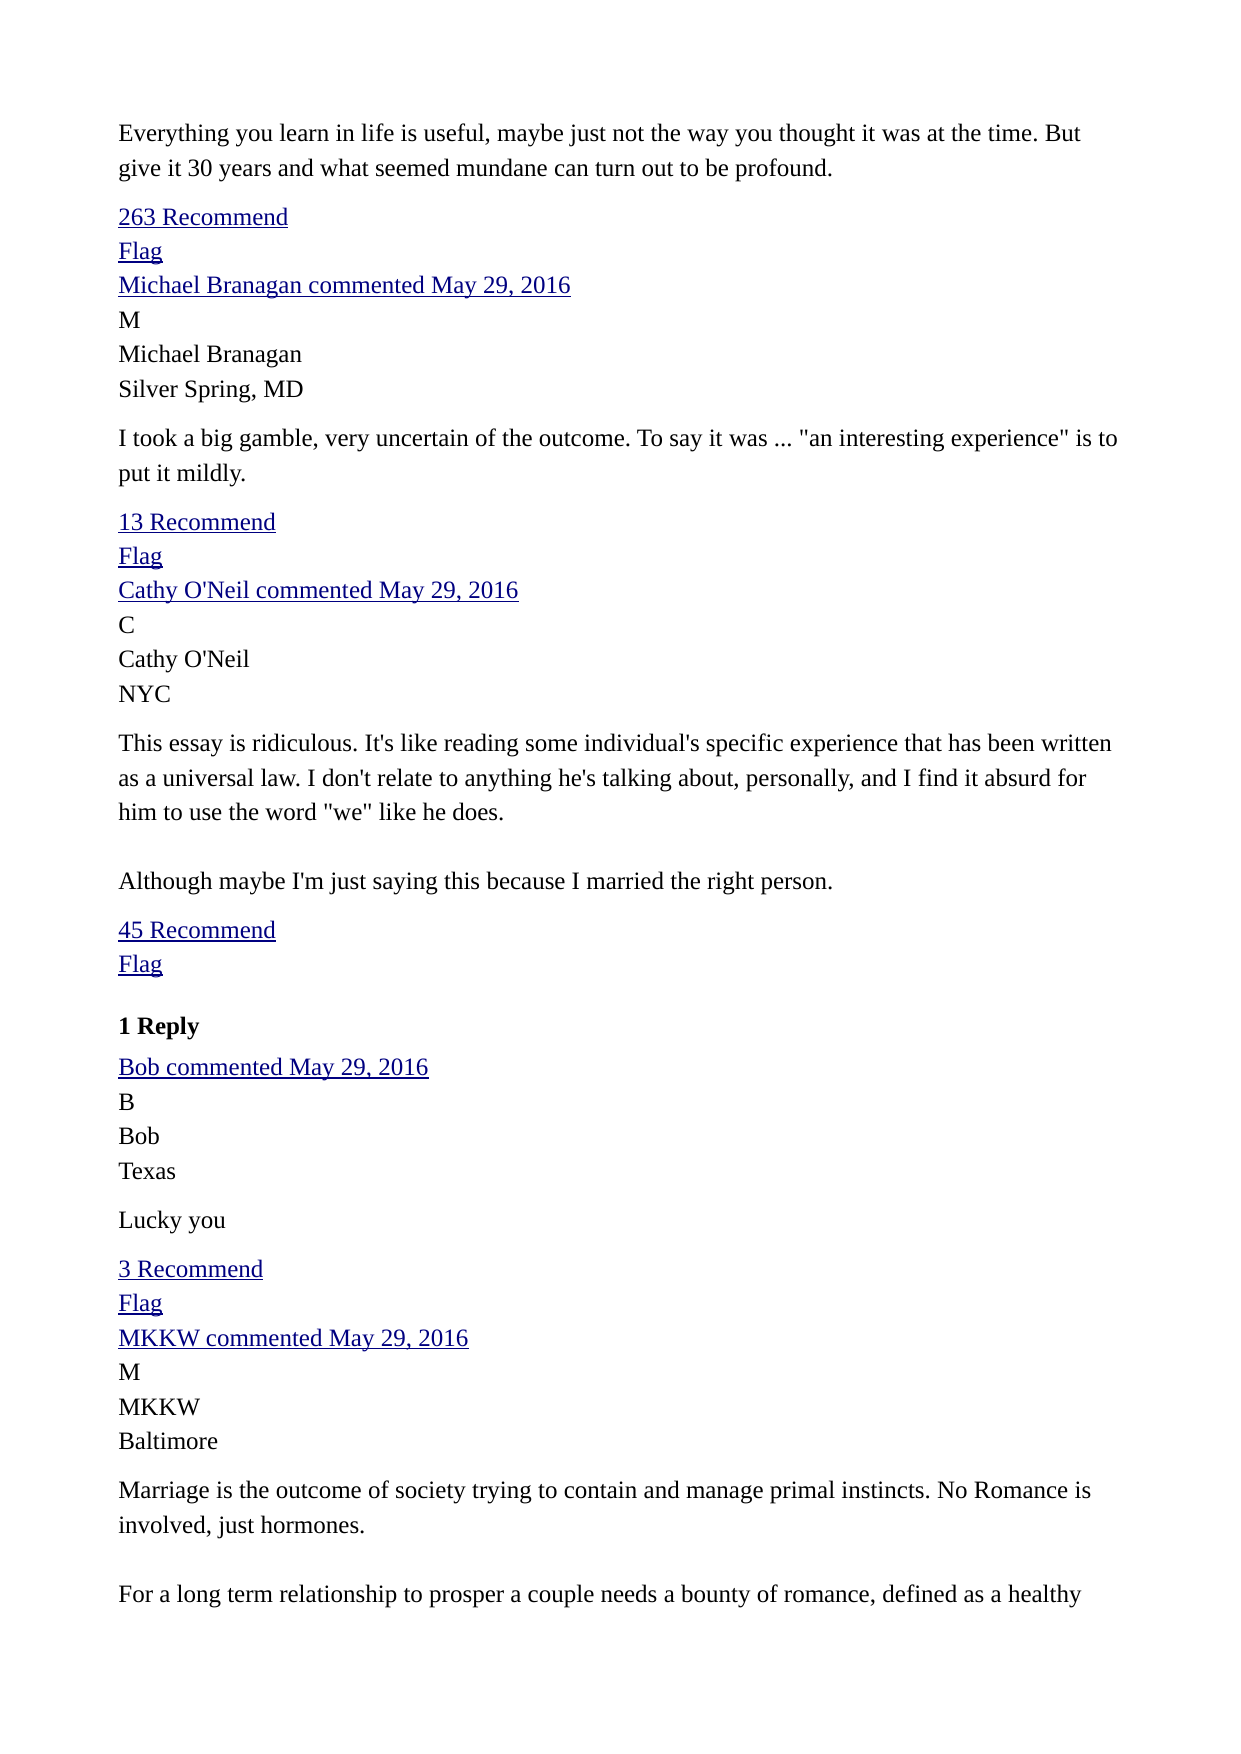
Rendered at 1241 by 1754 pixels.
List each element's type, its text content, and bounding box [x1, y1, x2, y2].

text Cathy O'Neil commented May 29, 2016 [118, 576, 1122, 604]
text Michael Branagan commented May 29, 2016 [118, 271, 1122, 299]
text Cathy O'Neil [118, 644, 1122, 673]
text 45 Recommend [118, 915, 1122, 944]
text MKKW [118, 1392, 1122, 1421]
text Everything you learn in life is useful, maybe just not the way you thought it was at the time. But give it 30 years and what seemed mundane can turn out to be profound. [118, 118, 1122, 181]
text I took a big gamble, very uncertain of the outcome. To say it was ... "an interesting experience" is to put it mildly. [118, 423, 1122, 486]
text M [118, 1357, 1122, 1386]
text NYC [118, 679, 1122, 708]
text Flag [118, 541, 1122, 570]
text Michael Branagan [118, 339, 1122, 368]
text Flag [118, 1288, 1122, 1317]
text Bob [118, 1121, 1122, 1150]
text MKKW commented May 29, 2016 [118, 1323, 1122, 1352]
text Marriage is the outcome of society trying to contain and manage primal instincts. No Romance is involved, just hormones. For a long term relationship to prosper a couple needs a bounty of romance, defined as a healthy [118, 1475, 1122, 1608]
text Texas [118, 1156, 1122, 1184]
text B [118, 1087, 1122, 1116]
text Silver Spring, MD [118, 374, 1122, 403]
text M [118, 305, 1122, 334]
text Flag [118, 949, 1122, 978]
text C [118, 610, 1122, 639]
text Baltimore [118, 1426, 1122, 1455]
text Lucky you [118, 1205, 1122, 1234]
text 3 Recommend [118, 1254, 1122, 1283]
text 263 Recommend [118, 202, 1122, 230]
text This essay is ridiculous. It's like reading some individual's specific experience that has been written as a universal law. I don't relate to anything he's talking about, personally, and I find it absurd for him to use the word "we" like he does. Although maybe I'm just saying this because I married the right person. [118, 728, 1122, 895]
text 13 Recommend [118, 507, 1122, 535]
text Bob commented May 29, 2016 [118, 1052, 1122, 1081]
text Flag [118, 236, 1122, 265]
subtitle 1 Reply [118, 1011, 1122, 1040]
